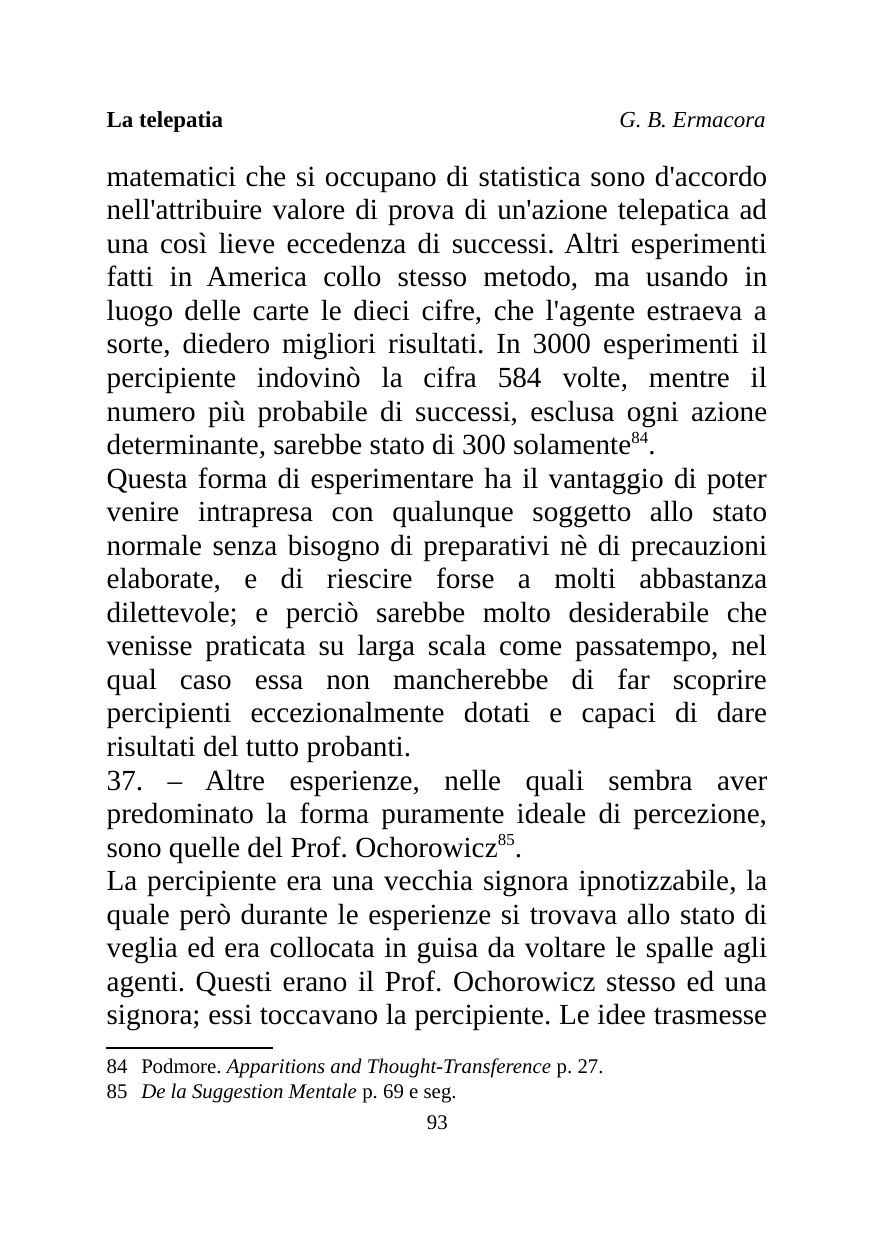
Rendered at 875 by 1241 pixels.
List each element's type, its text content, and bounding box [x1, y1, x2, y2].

text De la Suggestion Mentale p. 69 e seg. [106, 1078, 768, 1103]
text Questa forma di esperimentare ha il vantaggio di poter venire intrapresa con qualunque soggetto allo stato normale senza bisogno di preparativi nè di precauzioni elaborate, e di riescire forse a molti abbastanza dilettevole; e perciò sarebbe molto desiderabile che venisse praticata su larga scala come passatempo, nel qual caso essa non mancherebbe di far scoprire percipienti eccezionalmente dotati e capaci di dare risultati del tutto probanti. [106, 461, 768, 763]
text matematici che si occupano di statistica sono d'accordo nell'attribuire valore di prova di un'azione telepatica ad una così lieve eccedenza di successi. Altri esperimenti fatti in America collo stesso metodo, ma usando in luogo delle carte le dieci cifre, che l'agente estraeva a sorte, diedero migliori risultati. In 3000 esperimenti il percipiente indovinò la cifra 584 volte, mentre il numero più probabile di successi, esclusa ogni azione determinante, sarebbe stato di 300 solamente. [106, 159, 768, 461]
text 37. – Altre esperienze, nelle quali sembra aver predominato la forma puramente ideale di percezione, sono quelle del Prof. Ochorowicz. [106, 763, 768, 863]
text Podmore. Apparitions and Thought-Transference p. 27. [106, 1054, 768, 1078]
text La percipiente era una vecchia signora ipnotizzabile, la quale però durante le esperienze si trovava allo stato di veglia ed era collocata in guisa da voltare le spalle agli agenti. Questi erano il Prof. Ochorowicz stesso ed una signora; essi toccavano la percipiente. Le idee trasmesse [106, 863, 768, 1031]
